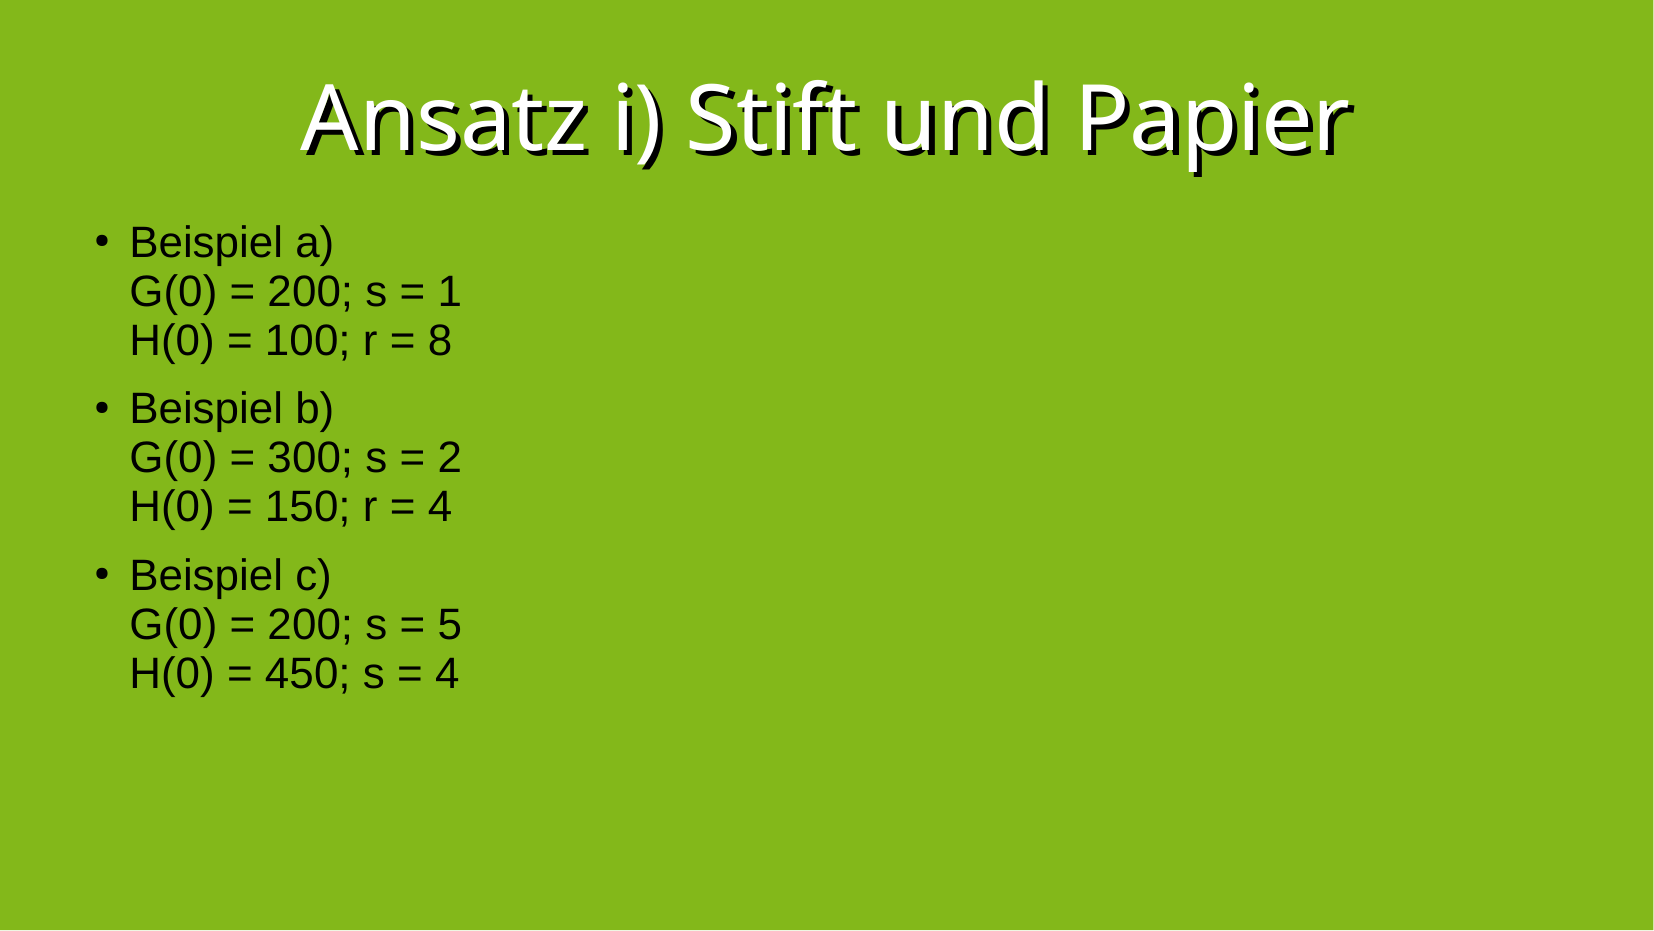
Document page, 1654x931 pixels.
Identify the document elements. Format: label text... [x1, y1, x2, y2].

list Beispiel a) G(0) = 200; s = 1 H(0) = 100; r = 8 Beispiel b) G(0) = 300; s = 2 H(0) = 150; r = 4 Beispiel c) G(0) = 200; s = 5 H(0) = 450; s = 4 [82, 217, 1571, 758]
title Ansatz i) Stift und Papier [82, 37, 1571, 193]
